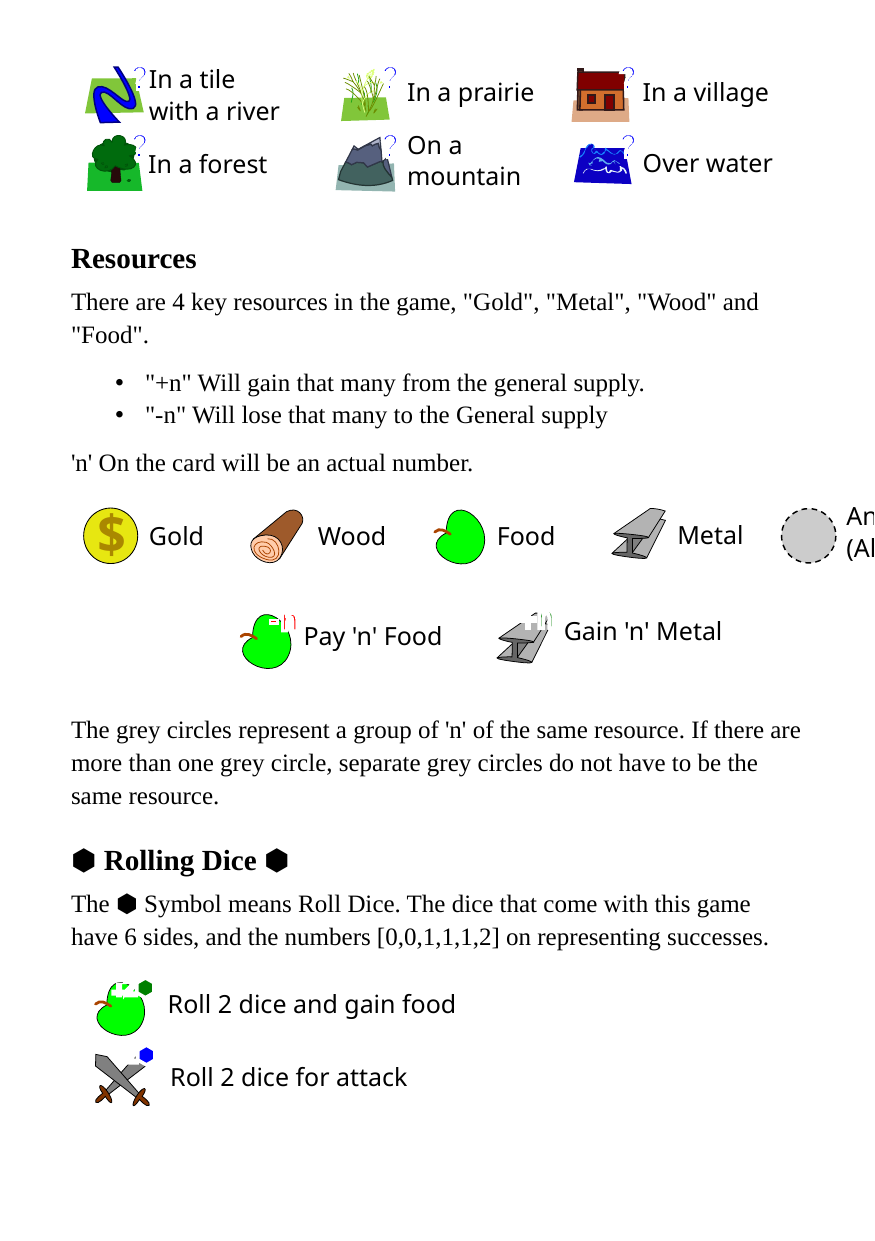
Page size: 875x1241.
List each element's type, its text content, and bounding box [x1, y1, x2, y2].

text There are 4 key resources in the game, "Gold", "Metal", "Wood" and "Food". [71, 287, 803, 349]
text The grey circles represent a group of 'n' of the same resource. If there are more than one grey circle, separate grey circles do not have to be the same resource. [71, 715, 803, 809]
list "-n" Will lose that many to the General supply [115, 401, 803, 429]
text The ⬢ Symbol means Roll Dice. The dice that come with this game have 6 sides, and the numbers [0,0,1,1,1,2] on representing successes. [71, 889, 803, 951]
subtitle Resources [71, 241, 803, 274]
list "+n" Will gain that many from the general supply. [115, 368, 803, 396]
subtitle ⬢ Rolling Dice ⬢ [71, 843, 803, 877]
text 'n' On the card will be an actual number. [71, 448, 803, 477]
